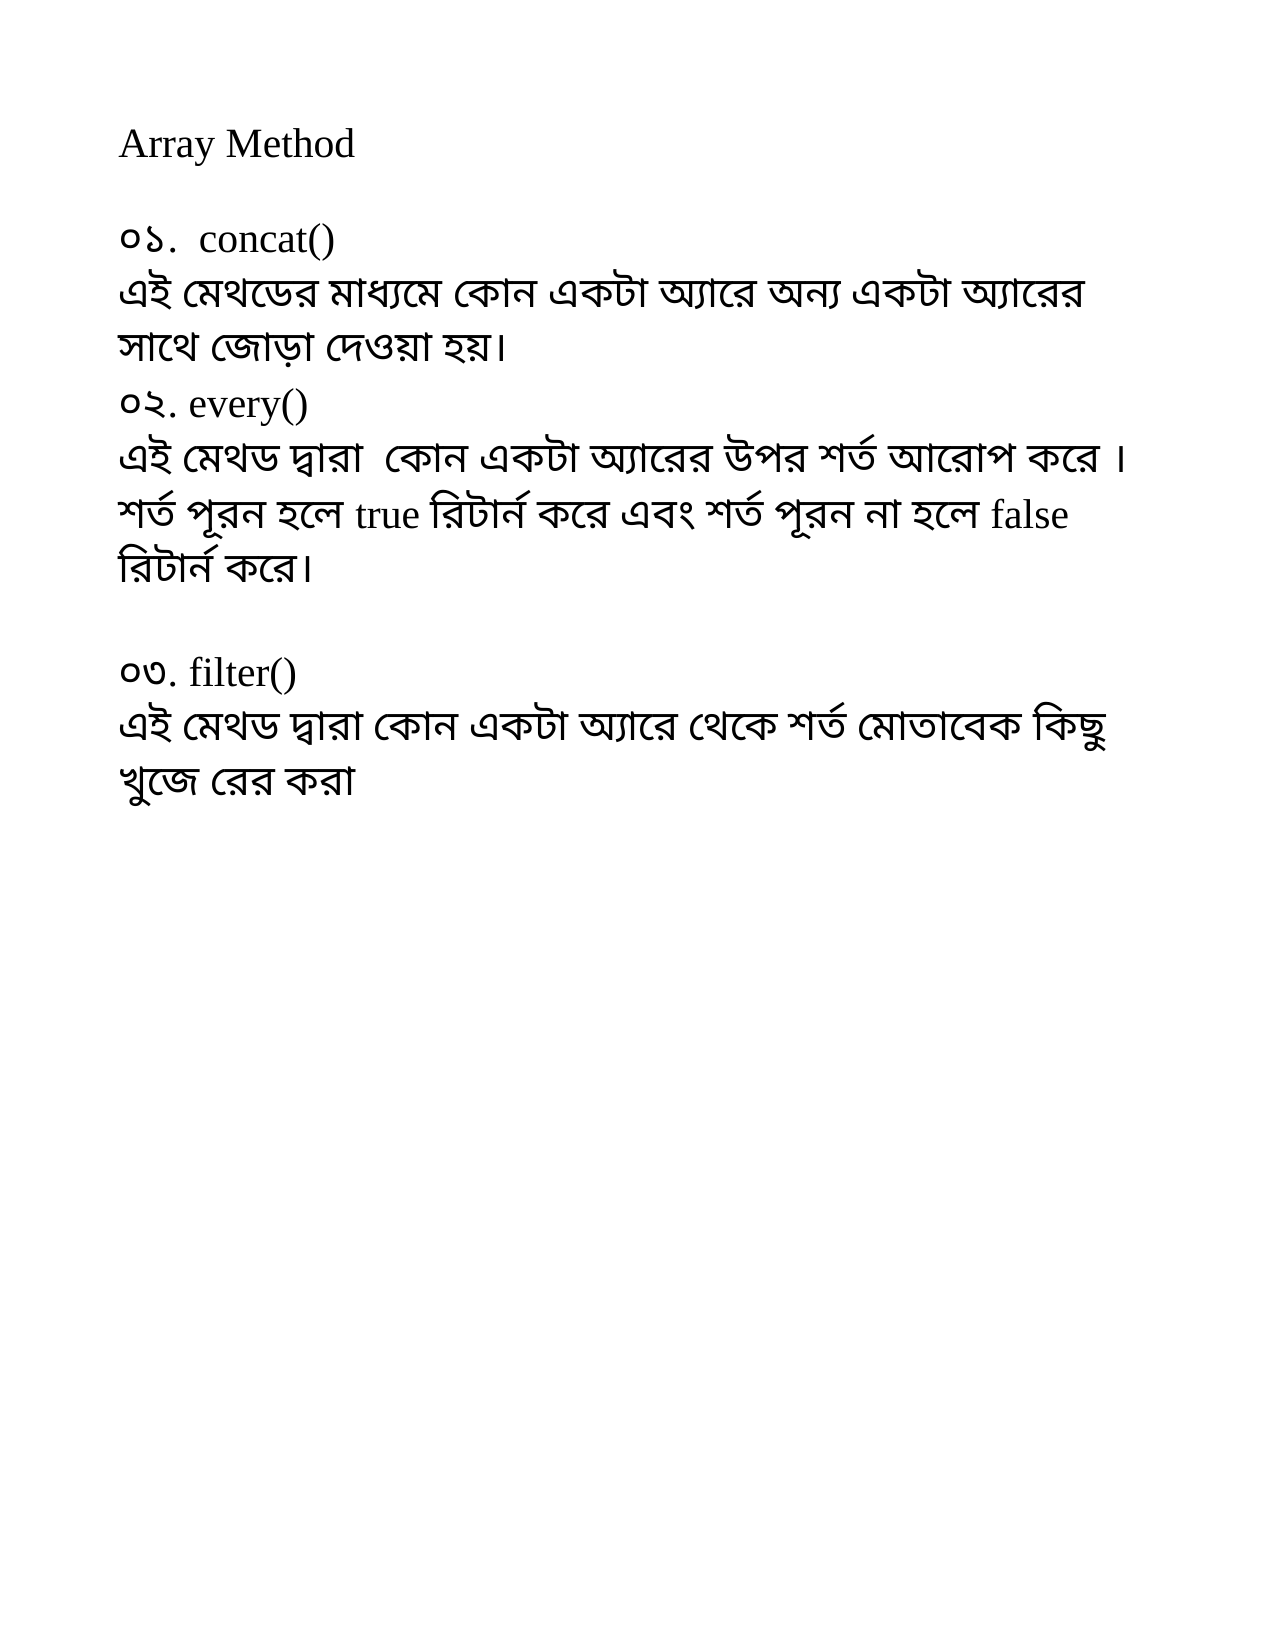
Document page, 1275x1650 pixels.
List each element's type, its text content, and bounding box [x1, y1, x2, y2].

text এই মেথড দ্বারা কোন একটা অ্যারের উপর শর্ত আরোপ করে । শর্ত পূরন হলে true রিটার্ন করে এবং শর্ত পূরন না হলে false রিটার্ন করে। [118, 435, 1157, 599]
text এই মেথড দ্বারা কোন একটা অ্যারে থেকে শর্ত মোতাবেক কিছু খুজে রের করা [118, 703, 1157, 812]
text ০৩. filter() [118, 647, 1157, 703]
text Array Method [118, 118, 1157, 166]
text ০২. every() [118, 379, 1157, 435]
text এই মেথডের মাধ্যমে কোন একটা অ্যারে অন্য একটা অ্যারের সাথে জোড়া দেওয়া হয়। [118, 270, 1157, 379]
text ০১. concat() [118, 214, 1157, 270]
